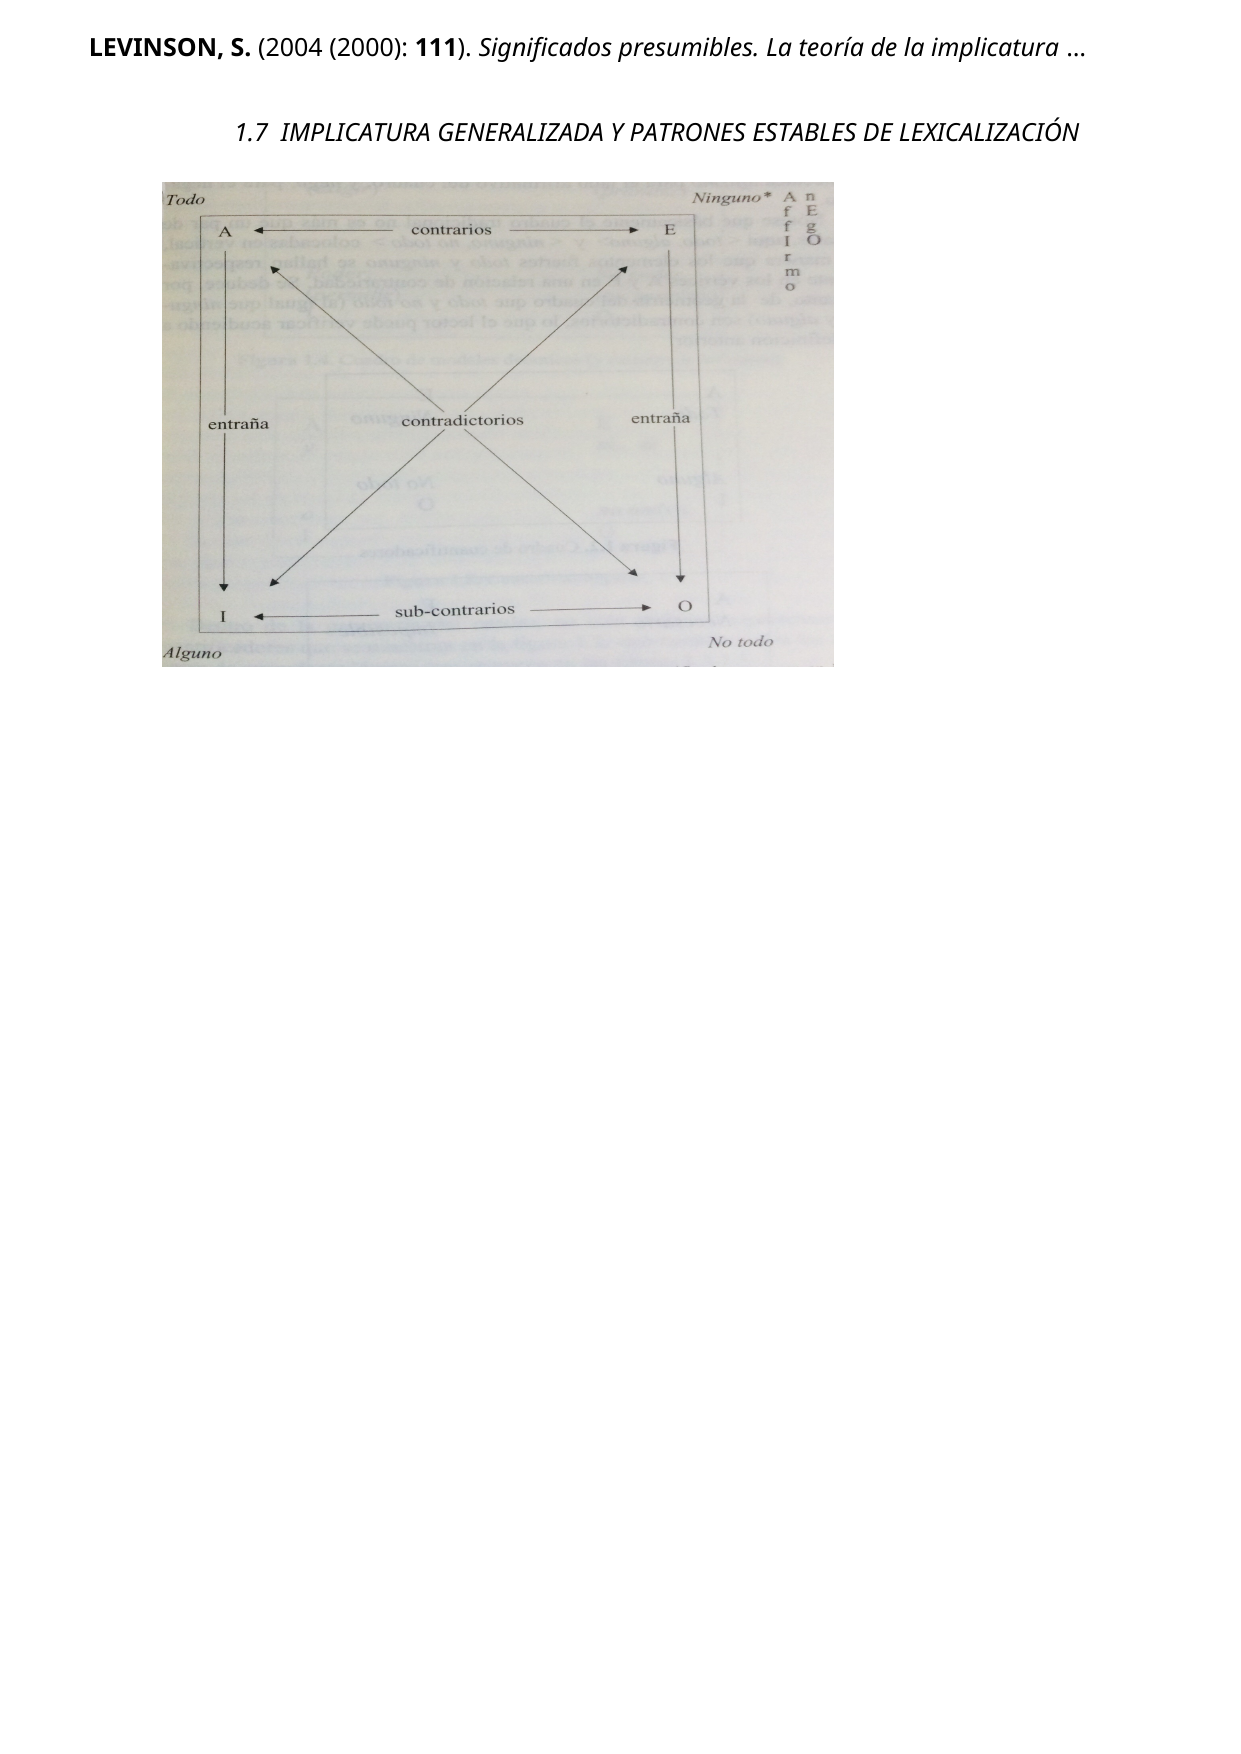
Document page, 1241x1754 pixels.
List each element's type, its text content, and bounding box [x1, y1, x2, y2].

picture [162, 182, 834, 667]
text LEVINSON, S. (2004 (2000): 111). Significados presumibles. La teoría de la implicatura … [88, 29, 1152, 64]
text 1.7 IMPLICATURA GENERALIZADA Y PATRONES ESTABLES DE LEXICALIZACIÓN [88, 115, 1152, 149]
